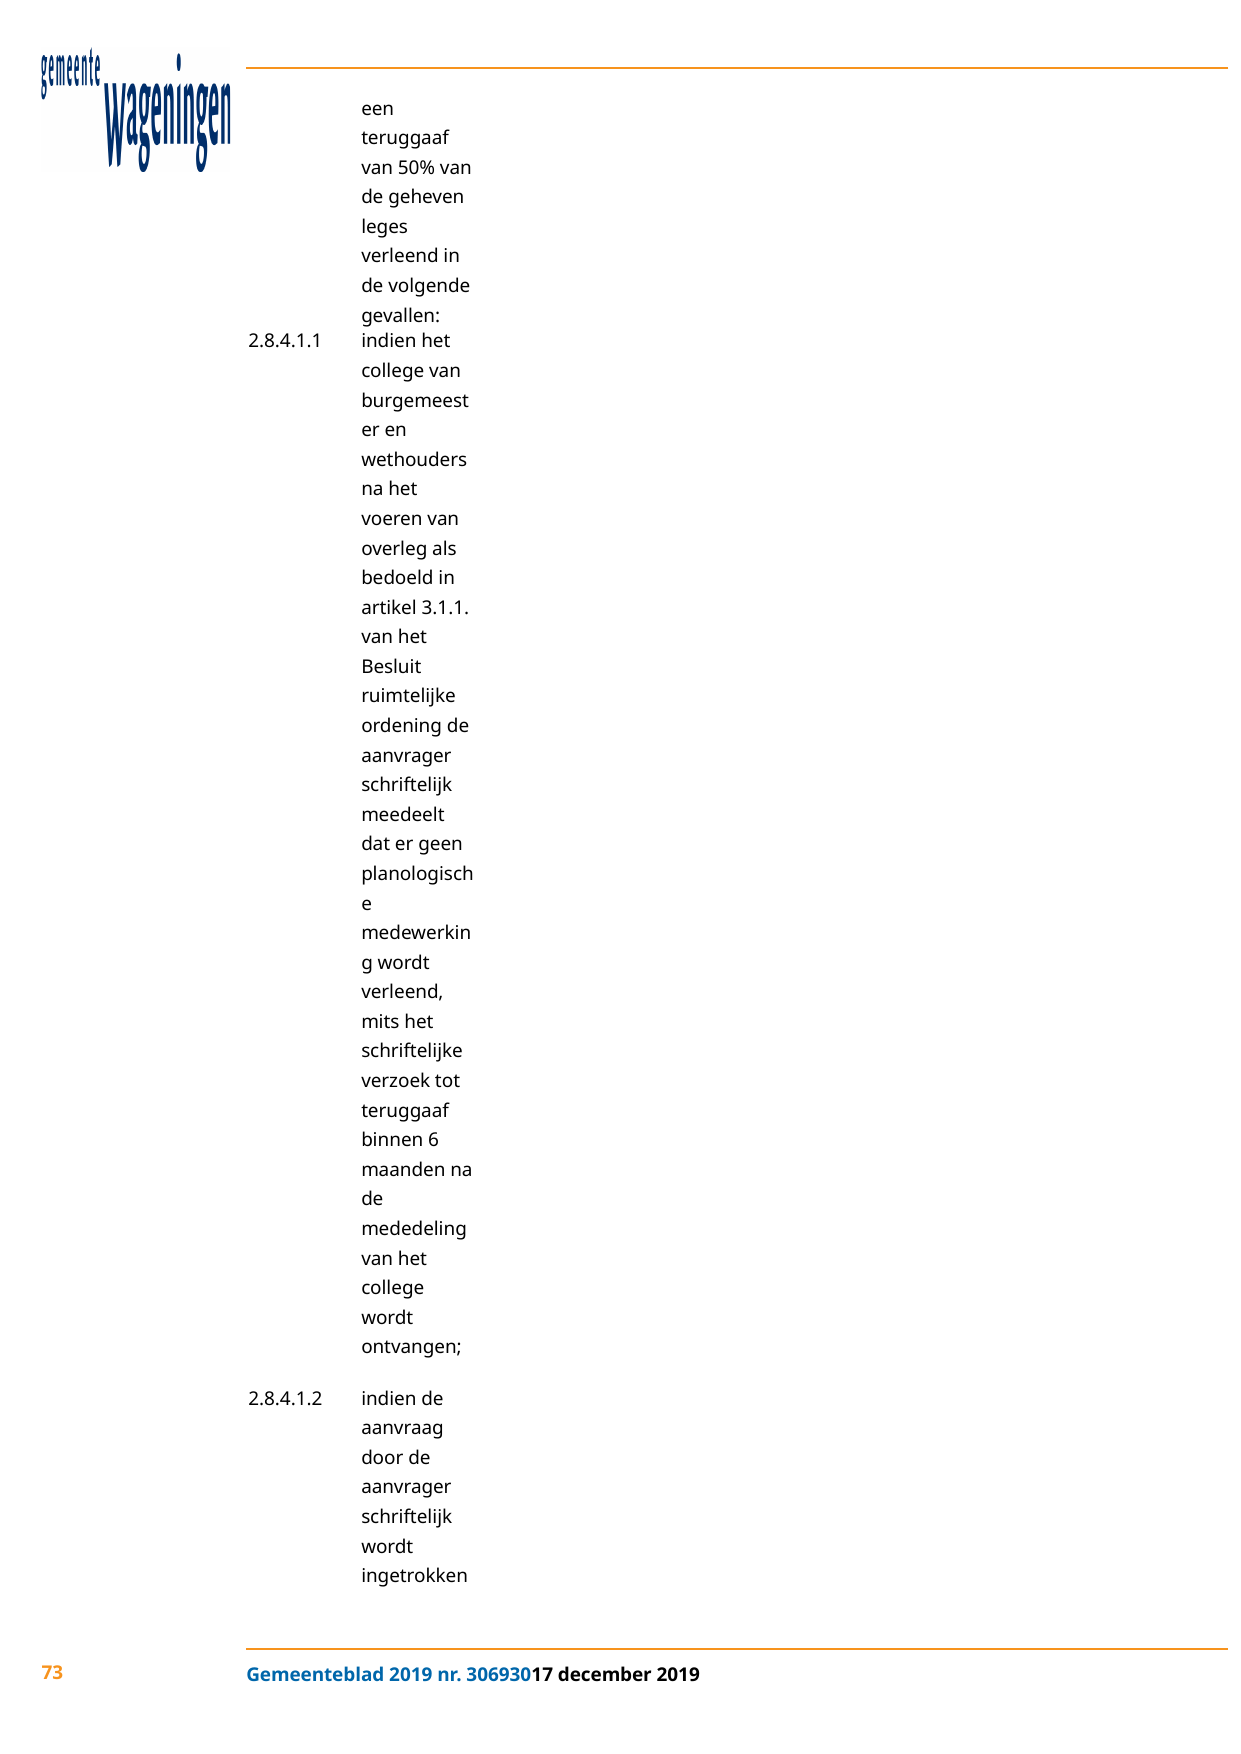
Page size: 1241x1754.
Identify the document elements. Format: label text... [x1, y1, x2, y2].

table_cell [587, 95, 700, 328]
table_cell 2.8.4.1.1 [248, 328, 361, 1359]
table_cell [474, 1359, 587, 1385]
table_cell [361, 1359, 474, 1385]
table_cell [248, 95, 361, 328]
table_cell indien het college van burgemeester en wethouders na het voeren van overleg als bedoeld in artikel 3.1.1. van het Besluit ruimtelijke ordening de aanvrager schriftelijk meedeelt dat er geen planologische medewerking wordt verleend, mits het schriftelijke verzoek tot teruggaaf binnen 6 maanden na de mededeling van het college wordt ontvangen; [361, 328, 474, 1359]
table_cell 2.8.4.1.2 [248, 1385, 361, 1588]
table_cell [248, 1359, 361, 1385]
table_cell een teruggaaf van 50% van de geheven leges verleend in de volgende gevallen: [361, 95, 474, 328]
table_cell [587, 1359, 700, 1385]
picture [41, 47, 231, 172]
table_cell [587, 1385, 700, 1588]
table_cell [474, 95, 587, 328]
table_cell [474, 328, 587, 1359]
table_cell [474, 1385, 587, 1588]
table_cell indien de aanvraag door de aanvrager schriftelijk wordt ingetrokken [361, 1385, 474, 1588]
table_cell [587, 328, 700, 1359]
